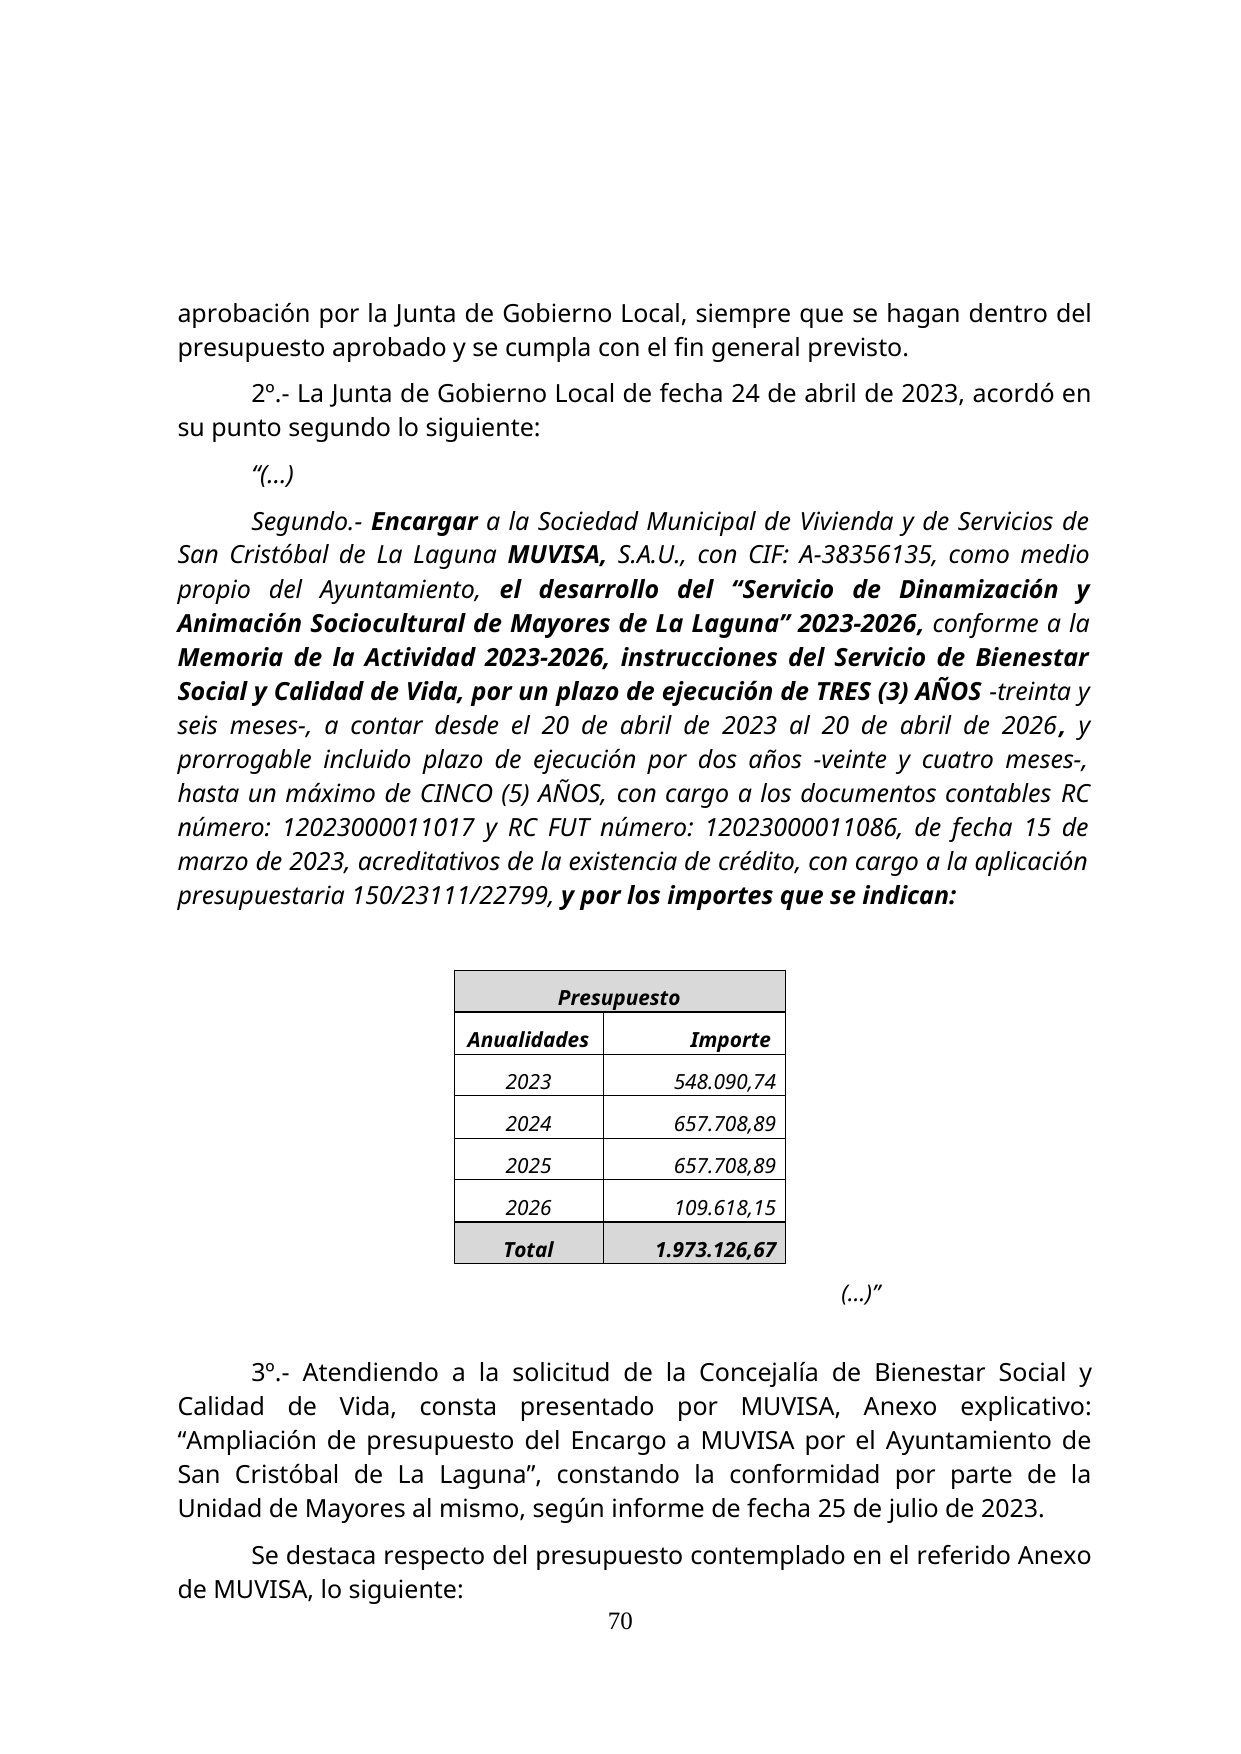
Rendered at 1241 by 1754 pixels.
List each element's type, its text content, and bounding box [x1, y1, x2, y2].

text “(…) [177, 457, 1093, 491]
table_cell Importe [604, 1013, 785, 1053]
table_cell 2026 [455, 1180, 603, 1221]
text aprobación por la Junta de Gobierno Local, siempre que se hagan dentro del presupuesto aprobado y se cumpla con el fin general previsto. [177, 295, 1093, 363]
table_header Presupuesto [455, 971, 785, 1011]
text 2º.- La Junta de Gobierno Local de fecha 24 de abril de 2023, acordó en su punto segundo lo siguiente: [177, 376, 1093, 444]
table_cell 657.708,89 [604, 1096, 785, 1137]
text (…)” [767, 1277, 1063, 1308]
table_cell Total [455, 1223, 603, 1263]
table_cell 2024 [455, 1096, 603, 1137]
table_cell 657.708,89 [604, 1139, 785, 1179]
text Se destaca respecto del presupuesto contemplado en el referido Anexo de MUVISA, lo siguiente: [177, 1537, 1093, 1606]
table_cell 548.090,74 [604, 1055, 785, 1095]
text Segundo.- Encargar a la Sociedad Municipal de Vivienda y de Servicios de San Cristóbal de La Laguna MUVISA, S.A.U., con CIF: A-38356135, como medio propio del Ayuntamiento, el desarrollo del “Servicio de Dinamización y Animación Sociocultural de Mayores de La Laguna” 2023-2026, conforme a la Memoria de la Actividad 2023-2026, instrucciones del Servicio de Bienestar Social y Calidad de Vida, por un plazo de ejecución de TRES (3) AÑOS -treinta y seis meses-, a contar desde el 20 de abril de 2023 al 20 de abril de 2026, y prorrogable incluido plazo de ejecución por dos años -veinte y cuatro meses-, hasta un máximo de CINCO (5) AÑOS, con cargo a los documentos contables RC número: 12023000011017 y RC FUT número: 12023000011086, de fecha 15 de marzo de 2023, acreditativos de la existencia de crédito, con cargo a la aplicación presupuestaria 150/23111/22799, y por los importes que se indican: [177, 503, 1093, 912]
table_cell Anualidades [455, 1013, 603, 1053]
text 3º.- Atendiendo a la solicitud de la Concejalía de Bienestar Social y Calidad de Vida, consta presentado por MUVISA, Anexo explicativo: “Ampliación de presupuesto del Encargo a MUVISA por el Ayuntamiento de San Cristóbal de La Laguna”, constando la conformidad por parte de la Unidad de Mayores al mismo, según informe de fecha 25 de julio de 2023. [177, 1355, 1093, 1525]
table_cell 1.973.126,67 [604, 1223, 785, 1263]
table_cell 2023 [455, 1055, 603, 1095]
table_cell 2025 [455, 1139, 603, 1179]
table_cell 109.618,15 [604, 1180, 785, 1221]
